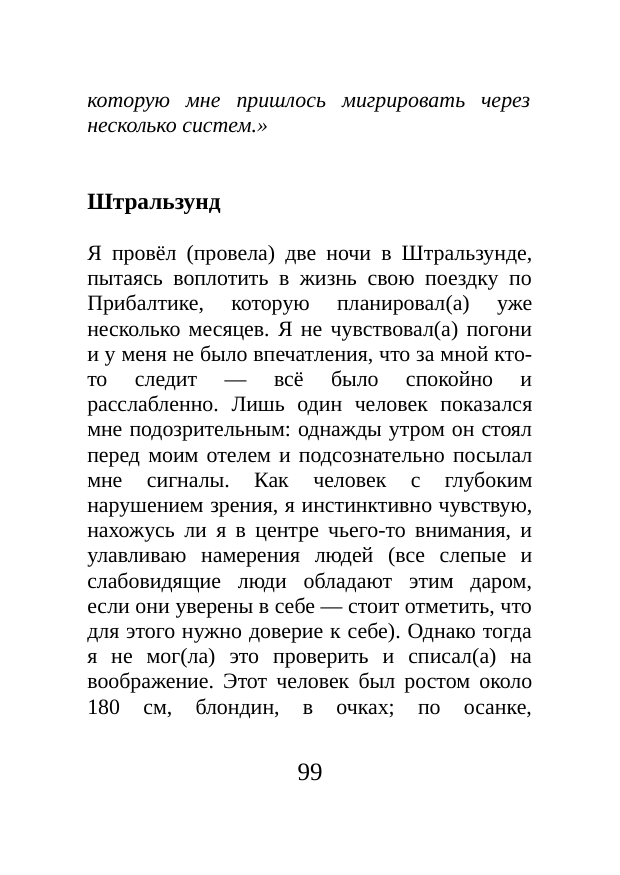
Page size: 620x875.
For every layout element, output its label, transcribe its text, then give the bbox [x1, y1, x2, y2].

text которую мне пришлось мигрировать через несколько систем.» [87, 87, 532, 137]
text Штральзунд [87, 188, 532, 215]
text Я провёл (провела) две ночи в Штральзунде, пытаясь воплотить в жизнь свою поездку по Прибалтике, которую планировал(а) уже несколько месяцев. Я не чувствовал(а) погони и у меня не было впечатления, что за мной кто-то следит — всё было спокойно и расслабленно. Лишь один человек показался мне подозрительным: однажды утром он стоял перед моим отелем и подсознательно посылал мне сигналы. Как человек с глубоким нарушением зрения, я инстинктивно чувствую, нахожусь ли я в центре чьего-то внимания, и улавливаю намерения людей (все слепые и слабовидящие люди обладают этим даром, если они уверены в себе — стоит отметить, что для этого нужно доверие к себе). Однако тогда я не мог(ла) это проверить и списал(а) на воображение. Этот человек был ростом около 180 см, блондин, в очках; по осанке, [87, 240, 532, 719]
